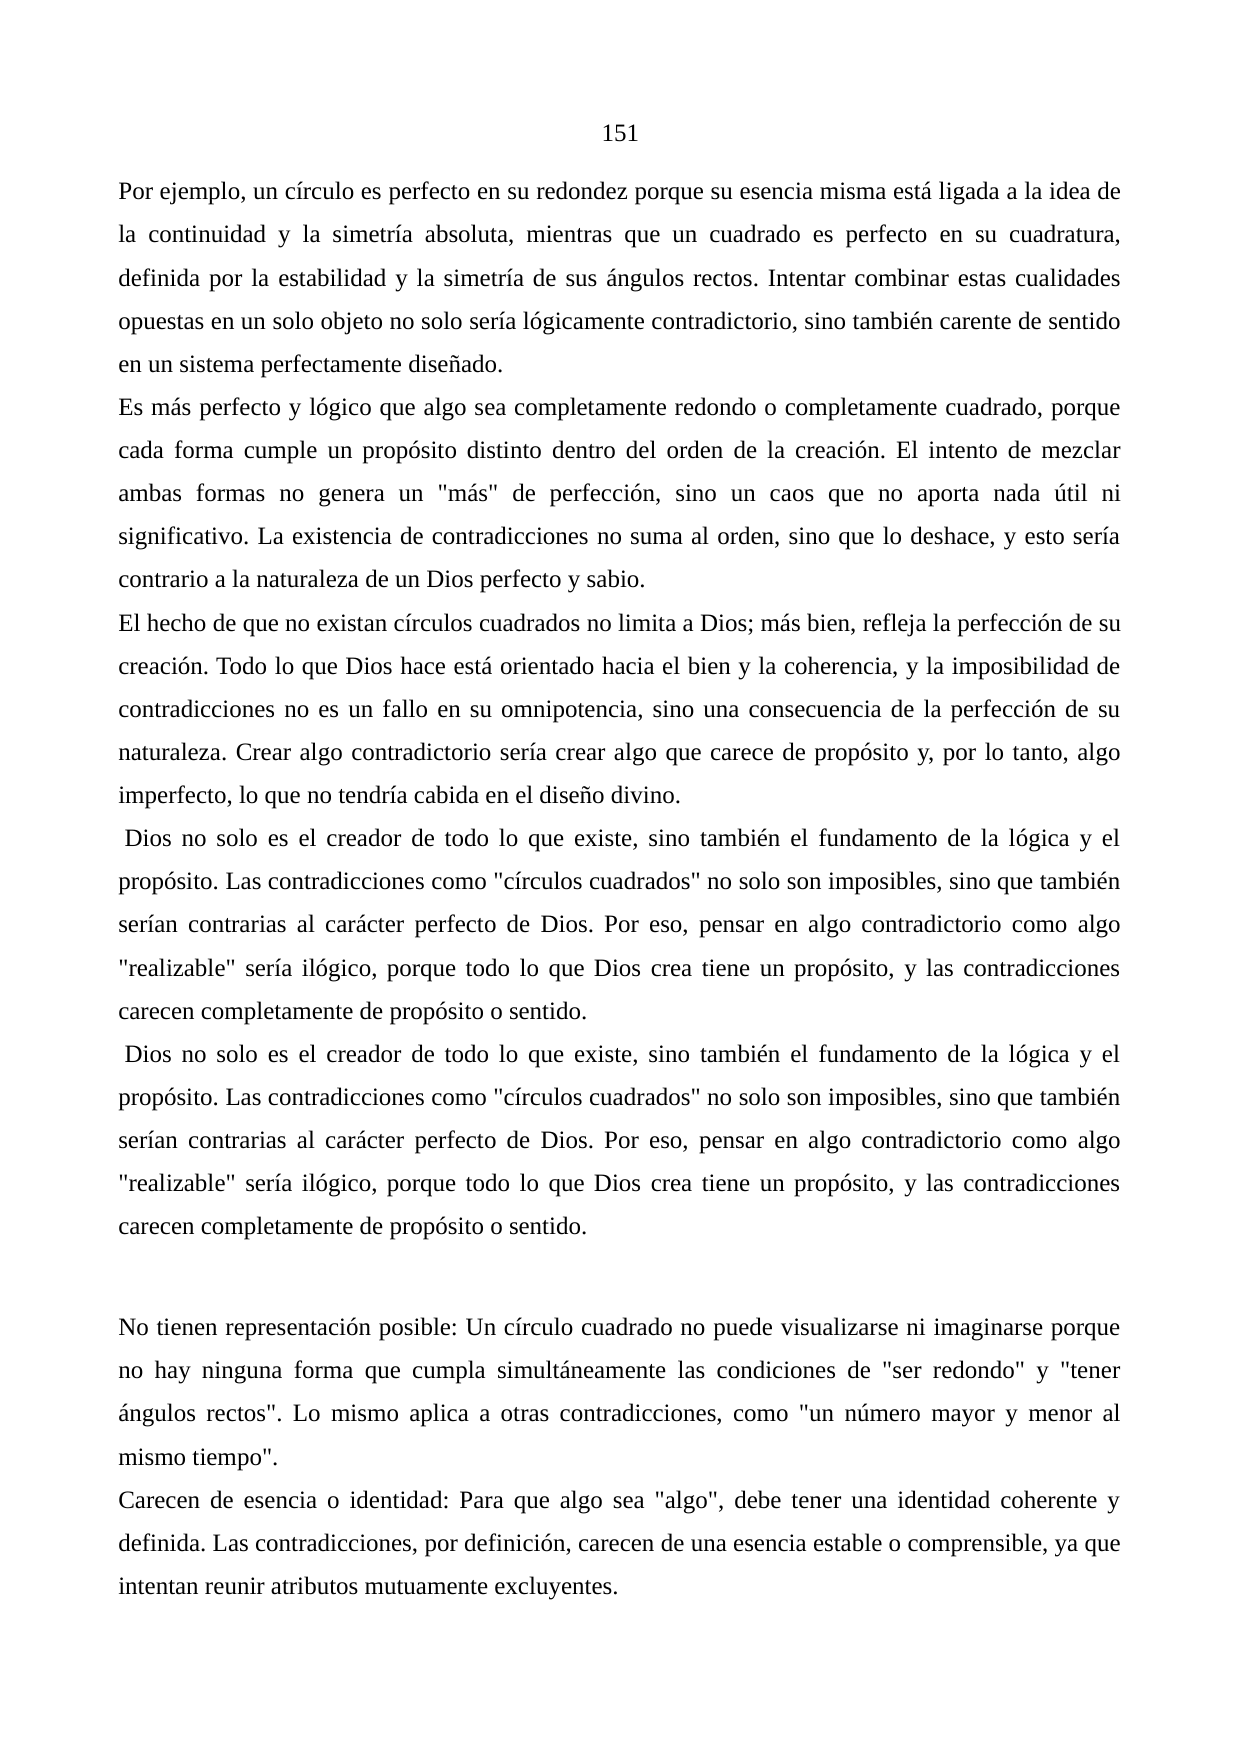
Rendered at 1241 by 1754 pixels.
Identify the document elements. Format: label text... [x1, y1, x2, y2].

text Por ejemplo, un círculo es perfecto en su redondez porque su esencia misma está ligada a la idea de la continuidad y la simetría absoluta, mientras que un cuadrado es perfecto en su cuadratura, definida por la estabilidad y la simetría de sus ángulos rectos. Intentar combinar estas cualidades opuestas en un solo objeto no solo sería lógicamente contradictorio, sino también carente de sentido en un sistema perfectamente diseñado. [118, 176, 1122, 378]
text Carecen de esencia o identidad: Para que algo sea "algo", debe tener una identidad coherente y definida. Las contradicciones, por definición, carecen de una esencia estable o comprensible, ya que intentan reunir atributos mutuamente excluyentes. [118, 1485, 1122, 1600]
text Dios no solo es el creador de todo lo que existe, sino también el fundamento de la lógica y el propósito. Las contradicciones como "círculos cuadrados" no solo son imposibles, sino que también serían contrarias al carácter perfecto de Dios. Por eso, pensar en algo contradictorio como algo "realizable" sería ilógico, porque todo lo que Dios crea tiene un propósito, y las contradicciones carecen completamente de propósito o sentido. [118, 1039, 1122, 1240]
text Es más perfecto y lógico que algo sea completamente redondo o completamente cuadrado, porque cada forma cumple un propósito distinto dentro del orden de la creación. El intento de mezclar ambas formas no genera un "más" de perfección, sino un caos que no aporta nada útil ni significativo. La existencia de contradicciones no suma al orden, sino que lo deshace, y esto sería contrario a la naturaleza de un Dios perfecto y sabio. [118, 392, 1122, 593]
text Dios no solo es el creador de todo lo que existe, sino también el fundamento de la lógica y el propósito. Las contradicciones como "círculos cuadrados" no solo son imposibles, sino que también serían contrarias al carácter perfecto de Dios. Por eso, pensar en algo contradictorio como algo "realizable" sería ilógico, porque todo lo que Dios crea tiene un propósito, y las contradicciones carecen completamente de propósito o sentido. [118, 823, 1122, 1024]
text No tienen representación posible: Un círculo cuadrado no puede visualizarse ni imaginarse porque no hay ninguna forma que cumpla simultáneamente las condiciones de "ser redondo" y "tener ángulos rectos". Lo mismo aplica a otras contradicciones, como "un número mayor y menor al mismo tiempo". [118, 1312, 1122, 1470]
text El hecho de que no existan círculos cuadrados no limita a Dios; más bien, refleja la perfección de su creación. Todo lo que Dios hace está orientado hacia el bien y la coherencia, y la imposibilidad de contradicciones no es un fallo en su omnipotencia, sino una consecuencia de la perfección de su naturaleza. Crear algo contradictorio sería crear algo que carece de propósito y, por lo tanto, algo imperfecto, lo que no tendría cabida en el diseño divino. [118, 608, 1122, 809]
